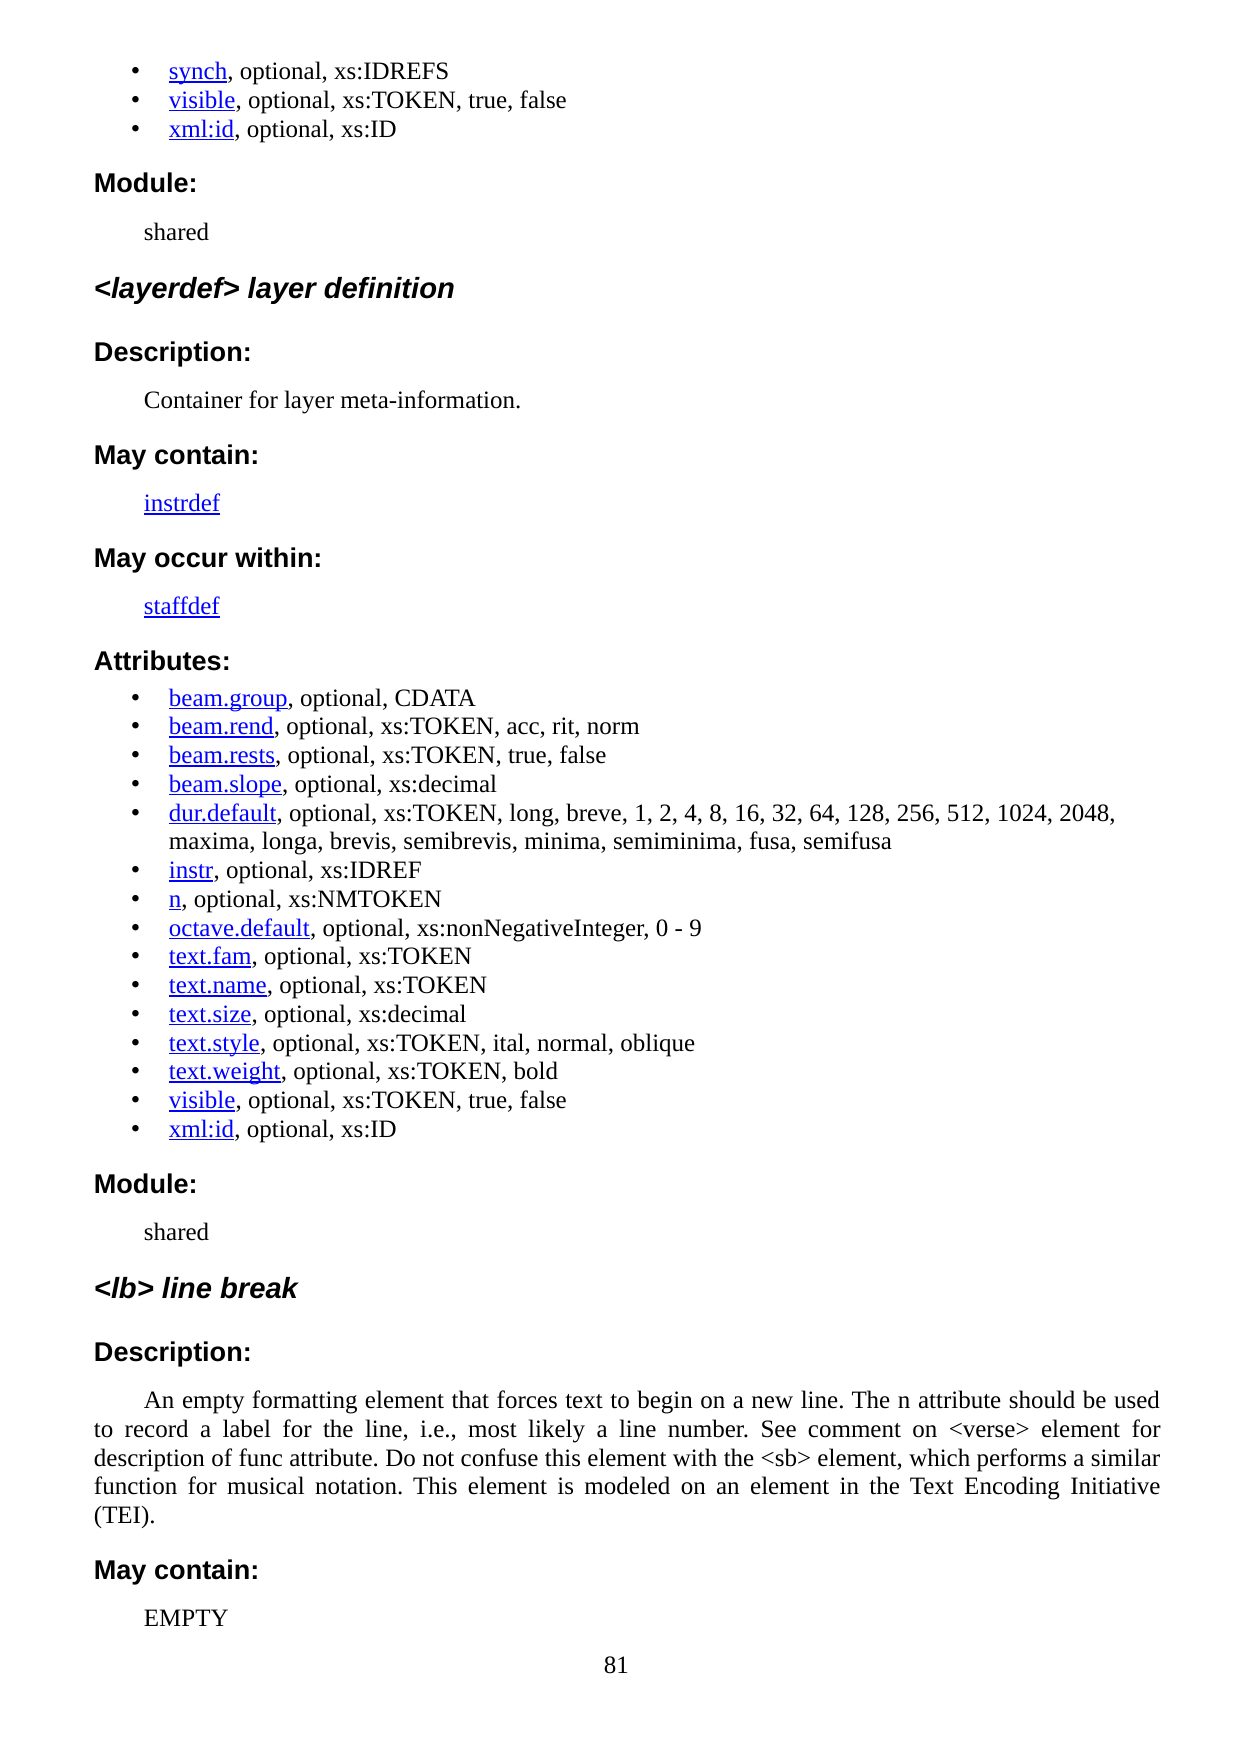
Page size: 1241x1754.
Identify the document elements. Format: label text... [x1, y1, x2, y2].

text EMPTY [94, 1603, 1162, 1632]
text shared [94, 217, 1162, 246]
list beam.rend, optional, xs:TOKEN, acc, rit, norm [131, 711, 1162, 740]
text An empty formatting element that forces text to begin on a new line. The n attribute should be used to record a label for the line, i.e., most likely a line number. See comment on <verse> element for description of func attribute. Do not confuse this element with the <sb> element, which performs a similar function for musical notation. This element is modeled on an element in the Text Encoding Initiative (TEI). [94, 1385, 1162, 1529]
list xml:id, optional, xs:ID [131, 1114, 1162, 1143]
list text.style, optional, xs:TOKEN, ital, normal, oblique [131, 1028, 1162, 1056]
subtitle May contain: [94, 439, 1162, 470]
subtitle May contain: [94, 1554, 1162, 1585]
list beam.slope, optional, xs:decimal [131, 769, 1162, 798]
list synch, optional, xs:IDREFS [131, 56, 1162, 85]
list xml:id, optional, xs:ID [131, 114, 1162, 142]
list beam.rests, optional, xs:TOKEN, true, false [131, 740, 1162, 769]
subtitle May occur within: [94, 542, 1162, 573]
list instr, optional, xs:IDREF [131, 855, 1162, 884]
list text.size, optional, xs:decimal [131, 999, 1162, 1028]
list n, optional, xs:NMTOKEN [131, 884, 1162, 913]
list octave.default, optional, xs:nonNegativeInteger, 0 - 9 [131, 913, 1162, 941]
subtitle <layerdef> layer definition [94, 271, 1162, 304]
subtitle <lb> line break [94, 1271, 1162, 1304]
text shared [94, 1217, 1162, 1246]
subtitle Description: [94, 1336, 1162, 1367]
subtitle Module: [94, 1168, 1162, 1199]
list text.fam, optional, xs:TOKEN [131, 941, 1162, 970]
list text.name, optional, xs:TOKEN [131, 970, 1162, 999]
list visible, optional, xs:TOKEN, true, false [131, 1085, 1162, 1114]
list text.weight, optional, xs:TOKEN, bold [131, 1056, 1162, 1085]
list dur.default, optional, xs:TOKEN, long, breve, 1, 2, 4, 8, 16, 32, 64, 128, 256, 512, 1024, 2048, maxima, longa, brevis, semibrevis, minima, semiminima, fusa, semifusa [131, 798, 1162, 855]
subtitle Description: [94, 336, 1162, 367]
text Container for layer meta-information. [94, 385, 1162, 414]
list visible, optional, xs:TOKEN, true, false [131, 85, 1162, 114]
text staffdef [94, 591, 1162, 620]
list beam.group, optional, CDATA [131, 683, 1162, 711]
subtitle Attributes: [94, 645, 1162, 676]
subtitle Module: [94, 167, 1162, 199]
text instrdef [94, 488, 1162, 517]
